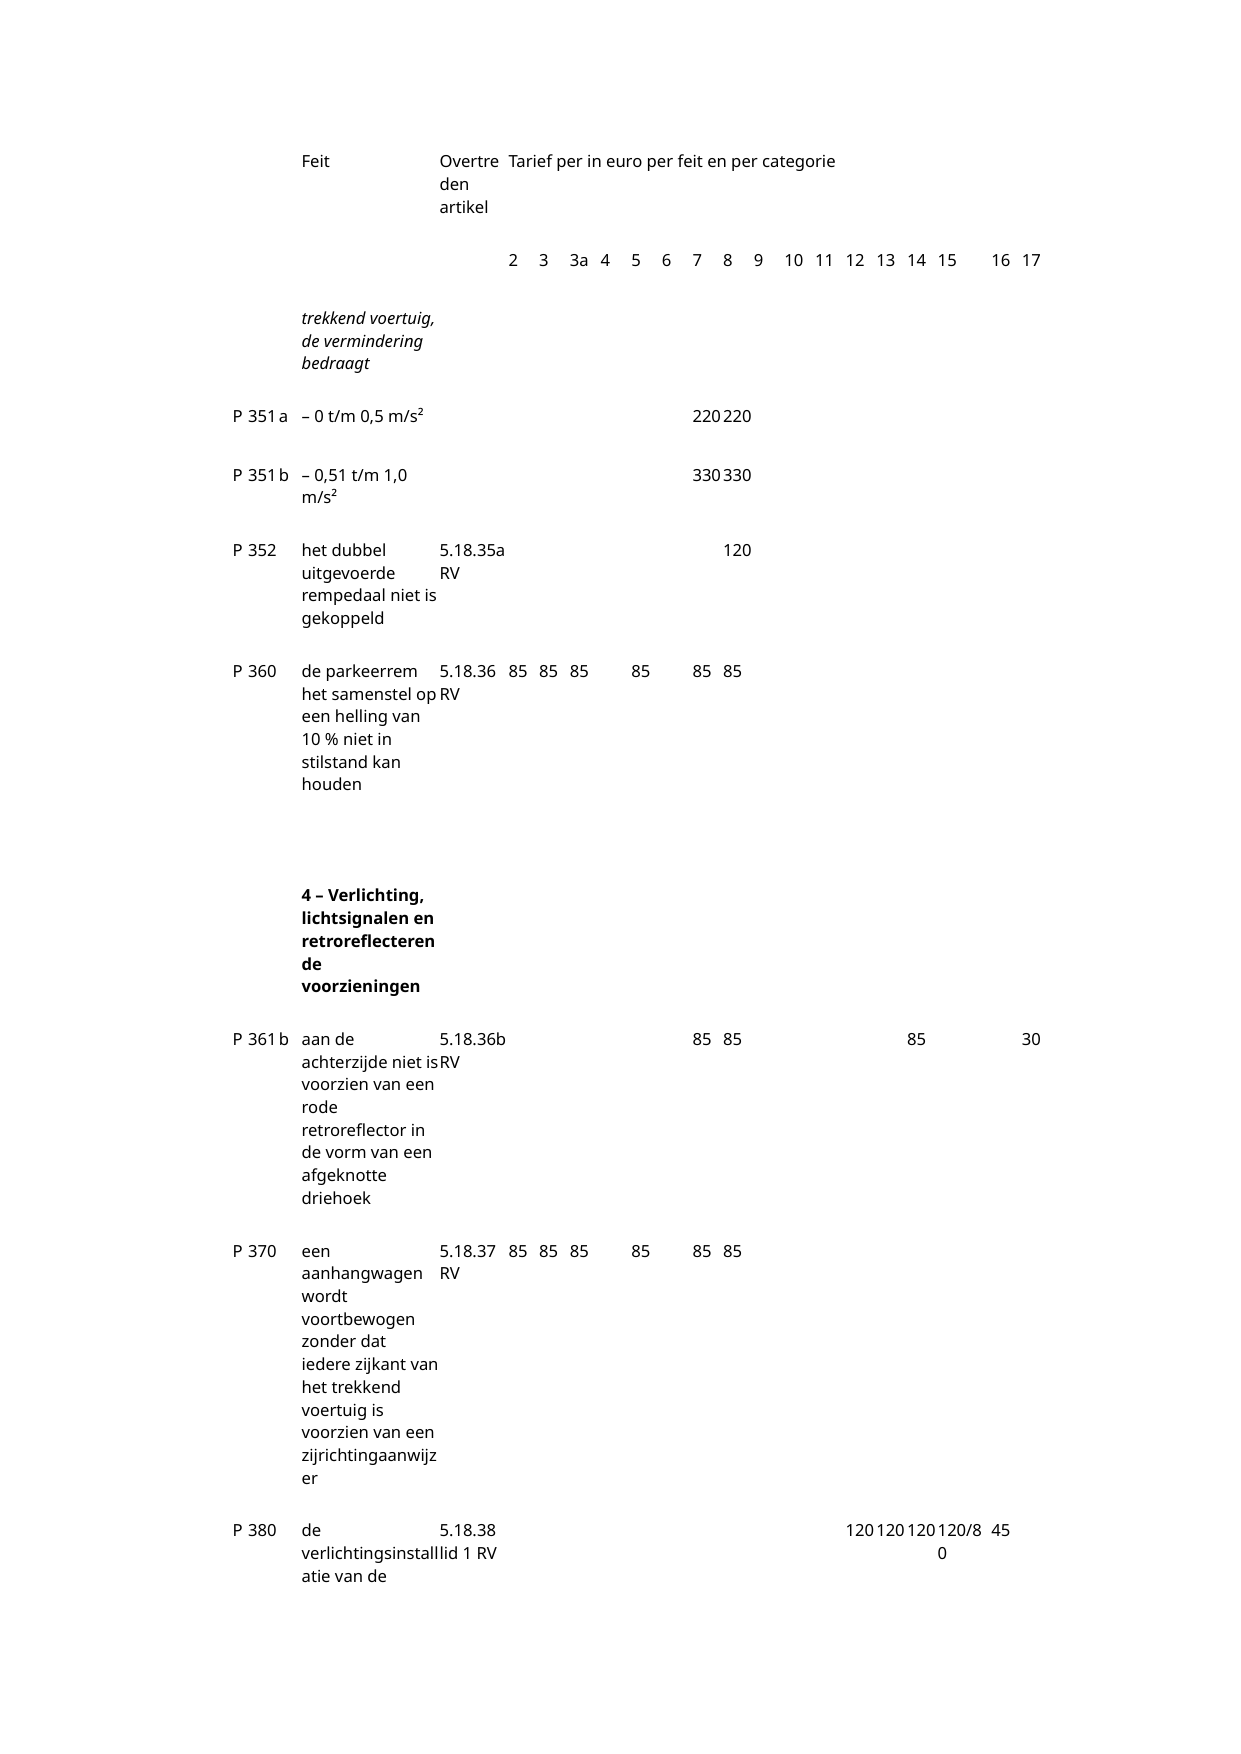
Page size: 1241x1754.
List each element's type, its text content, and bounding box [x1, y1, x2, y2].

table_cell [662, 1028, 692, 1239]
table_cell 5.18.35a RV [439, 539, 508, 659]
table_header [233, 150, 248, 248]
table_cell [991, 307, 1022, 405]
table_cell 4 [600, 248, 631, 307]
table_cell [570, 539, 600, 659]
table_cell [876, 826, 907, 884]
table_cell het dubbel uitgevoerde rempedaal niet is gekoppeld [301, 539, 439, 659]
table_cell 85 [723, 1028, 753, 1239]
table_cell [539, 463, 569, 538]
table_cell [815, 1028, 845, 1239]
table_cell [991, 463, 1022, 538]
table_cell [600, 659, 631, 826]
table_cell [248, 248, 278, 307]
table_cell [784, 1519, 815, 1594]
table_cell [631, 405, 662, 463]
table_cell [815, 539, 845, 659]
table_cell 85 [539, 1239, 569, 1519]
table_cell 3a [570, 248, 600, 307]
table_cell [754, 463, 784, 538]
table_cell [938, 884, 991, 1028]
table_cell 3 [539, 248, 569, 307]
table_cell [508, 1519, 539, 1594]
table_cell [233, 884, 248, 1028]
table_cell [662, 659, 692, 826]
table_cell P [233, 405, 248, 463]
table_cell 85 [570, 659, 600, 826]
table_cell 361 [248, 1028, 278, 1239]
table_cell [439, 307, 508, 405]
table_cell 85 [692, 1239, 723, 1519]
table_cell [279, 248, 301, 307]
table_cell [907, 1239, 937, 1519]
table_cell [600, 884, 631, 1028]
table_cell 351 [248, 463, 278, 538]
table_cell 30 [1022, 1028, 1053, 1239]
table_cell 85 [631, 1239, 662, 1519]
table_cell [662, 1519, 692, 1594]
table_cell [570, 1028, 600, 1239]
table_cell P [233, 1239, 248, 1519]
table_cell 5.18.36 RV [439, 659, 508, 826]
table_cell [692, 1519, 723, 1594]
table_cell [233, 248, 248, 307]
table_cell [754, 307, 784, 405]
table_cell 4 – Verlichting, lichtsignalen en retroreflecterende voorzieningen [301, 884, 439, 1028]
table_cell [508, 307, 539, 405]
table_cell [784, 539, 815, 659]
table_cell [279, 1519, 301, 1594]
table_cell 351 [248, 405, 278, 463]
table_cell [248, 307, 278, 405]
table_cell [692, 884, 723, 1028]
table_cell P [233, 1519, 248, 1594]
table_cell [570, 1519, 600, 1594]
table_cell [938, 826, 991, 884]
table_cell [845, 884, 876, 1028]
table_cell P [233, 1028, 248, 1239]
table_cell [907, 463, 937, 538]
table_header Feit [301, 150, 439, 248]
table_cell 9 [754, 248, 784, 307]
table_cell [662, 1239, 692, 1519]
table_cell [662, 884, 692, 1028]
table_cell [570, 463, 600, 538]
table_cell [815, 659, 845, 826]
table_cell 6 [662, 248, 692, 307]
table_cell [876, 307, 907, 405]
table_cell [723, 307, 753, 405]
table_cell 85 [508, 659, 539, 826]
table_cell [539, 1028, 569, 1239]
table_cell [907, 659, 937, 826]
table_cell [907, 405, 937, 463]
table_cell 85 [631, 659, 662, 826]
table_cell [938, 539, 991, 659]
table_cell 120 [907, 1519, 937, 1594]
table_cell [938, 659, 991, 826]
table_cell [723, 1519, 753, 1594]
table_cell [815, 405, 845, 463]
table_cell trekkend voertuig, de vermindering bedraagt [301, 307, 439, 405]
table_cell [784, 1028, 815, 1239]
table_cell [662, 463, 692, 538]
table_cell [1022, 659, 1053, 826]
table_cell [279, 659, 301, 826]
table_cell 85 [508, 1239, 539, 1519]
table_cell 10 [784, 248, 815, 307]
table_header Tarief per in euro per feit en per categorie [508, 150, 1053, 248]
table_cell [815, 1239, 845, 1519]
table_header [279, 150, 301, 248]
table_cell [248, 826, 278, 884]
table_cell 16 [991, 248, 1022, 307]
table_cell [279, 539, 301, 659]
table_cell 7 [692, 248, 723, 307]
table_cell [1022, 307, 1053, 405]
table_cell [907, 884, 937, 1028]
table_cell 5.18.36b RV [439, 1028, 508, 1239]
table_cell [815, 307, 845, 405]
table_cell [539, 1519, 569, 1594]
table_cell [570, 826, 600, 884]
table_cell [508, 826, 539, 884]
table_cell [570, 405, 600, 463]
table_cell [508, 1028, 539, 1239]
table_cell [784, 826, 815, 884]
table_cell 380 [248, 1519, 278, 1594]
table_cell [754, 539, 784, 659]
table_cell [301, 248, 439, 307]
table_cell [784, 463, 815, 538]
table_cell 370 [248, 1239, 278, 1519]
table_cell [439, 826, 508, 884]
table_cell [539, 307, 569, 405]
table_cell 220 [692, 405, 723, 463]
table_cell [991, 539, 1022, 659]
table_cell [692, 539, 723, 659]
table_cell [784, 659, 815, 826]
table_cell de parkeerrem het samenstel op een helling van 10 % niet in stilstand kan houden [301, 659, 439, 826]
table_cell [631, 463, 662, 538]
table_cell de verlichtingsinstallatie van de [301, 1519, 439, 1594]
table_cell [508, 463, 539, 538]
table_cell [815, 884, 845, 1028]
table_cell [784, 307, 815, 405]
table_cell [845, 463, 876, 538]
table_cell [1022, 826, 1053, 884]
table_cell 220 [723, 405, 753, 463]
table_cell 17 [1022, 248, 1053, 307]
table_cell 2 [508, 248, 539, 307]
table_cell [723, 826, 753, 884]
table_cell 120 [876, 1519, 907, 1594]
table_cell [754, 1028, 784, 1239]
table_cell [1022, 463, 1053, 538]
table_cell [1022, 539, 1053, 659]
table_cell [907, 826, 937, 884]
table_cell [845, 659, 876, 826]
table_cell [233, 307, 248, 405]
table_cell [991, 826, 1022, 884]
table_cell 85 [539, 659, 569, 826]
table_cell 8 [723, 248, 753, 307]
table_cell 120/80 [938, 1519, 991, 1594]
table_cell [815, 1519, 845, 1594]
table_cell 85 [723, 659, 753, 826]
table_cell [439, 405, 508, 463]
table_cell [301, 826, 439, 884]
table_cell [876, 1239, 907, 1519]
table_cell [938, 1239, 991, 1519]
table_cell [876, 463, 907, 538]
table_cell [233, 826, 248, 884]
table_cell [631, 1028, 662, 1239]
table_cell [508, 539, 539, 659]
table_cell [439, 248, 508, 307]
table_cell 360 [248, 659, 278, 826]
table_cell [1022, 1519, 1053, 1594]
table_cell [508, 405, 539, 463]
table_cell b [279, 1028, 301, 1239]
table_cell [539, 539, 569, 659]
table_cell [662, 539, 692, 659]
table_cell een aanhangwagen wordt voortbewogen zonder dat iedere zijkant van het trekkend voertuig is voorzien van een zijrichtingaanwijzer [301, 1239, 439, 1519]
table_cell 5.18.37 RV [439, 1239, 508, 1519]
table_cell 120 [723, 539, 753, 659]
table_cell [279, 826, 301, 884]
table_cell [631, 539, 662, 659]
table_cell [876, 884, 907, 1028]
table_cell aan de achterzijde niet is voorzien van een rode retroreflector in de vorm van een afgeknotte driehoek [301, 1028, 439, 1239]
table_cell [600, 1519, 631, 1594]
table_cell [991, 1239, 1022, 1519]
table_cell 85 [692, 659, 723, 826]
table_cell [279, 307, 301, 405]
table_cell [754, 659, 784, 826]
table_cell b [279, 463, 301, 538]
table_cell a [279, 405, 301, 463]
table_cell [662, 405, 692, 463]
table_cell P [233, 463, 248, 538]
table_cell 12 [845, 248, 876, 307]
table_cell [845, 307, 876, 405]
table_cell [439, 884, 508, 1028]
table_cell [539, 826, 569, 884]
table_cell [1022, 1239, 1053, 1519]
table_cell [815, 826, 845, 884]
table_cell 85 [723, 1239, 753, 1519]
table_cell [815, 463, 845, 538]
table_cell [938, 405, 991, 463]
table_cell 352 [248, 539, 278, 659]
table_cell [279, 1239, 301, 1519]
table_cell [600, 463, 631, 538]
table_cell [600, 307, 631, 405]
table_cell [784, 884, 815, 1028]
table_cell [570, 307, 600, 405]
table_cell [845, 1239, 876, 1519]
table_cell [539, 884, 569, 1028]
table_cell [938, 307, 991, 405]
table_cell [991, 884, 1022, 1028]
table_cell [754, 884, 784, 1028]
table_cell [508, 884, 539, 1028]
table_cell 330 [692, 463, 723, 538]
table_cell [600, 826, 631, 884]
table_cell – 0,51 t/m 1,0 m/s² [301, 463, 439, 538]
table_cell [600, 1028, 631, 1239]
table_cell [631, 826, 662, 884]
table_cell [938, 1028, 991, 1239]
table_cell [723, 884, 753, 1028]
table_cell [1022, 405, 1053, 463]
table_cell 85 [570, 1239, 600, 1519]
table_cell P [233, 539, 248, 659]
table_cell [248, 884, 278, 1028]
table_cell [876, 659, 907, 826]
table_cell [631, 307, 662, 405]
table_cell [631, 1519, 662, 1594]
table_cell [845, 1028, 876, 1239]
table_cell [662, 826, 692, 884]
table_cell [784, 405, 815, 463]
table_cell [784, 1239, 815, 1519]
table_cell 5 [631, 248, 662, 307]
table_cell [754, 405, 784, 463]
table_cell [600, 539, 631, 659]
table_cell [845, 539, 876, 659]
table_cell [876, 405, 907, 463]
table_cell 85 [692, 1028, 723, 1239]
table_cell [1022, 884, 1053, 1028]
table_cell [907, 307, 937, 405]
table_cell [991, 1028, 1022, 1239]
table_cell [631, 884, 662, 1028]
table_cell 14 [907, 248, 937, 307]
table_cell [279, 884, 301, 1028]
table_cell 5.18.38 lid 1 RV [439, 1519, 508, 1594]
table_cell [876, 1028, 907, 1239]
table_cell [754, 1239, 784, 1519]
table_header Overtreden artikel [439, 150, 508, 248]
table_cell [907, 539, 937, 659]
table_cell [539, 405, 569, 463]
table_cell – 0 t/m 0,5 m/s² [301, 405, 439, 463]
table_cell 330 [723, 463, 753, 538]
table_cell P [233, 659, 248, 826]
table_cell 85 [907, 1028, 937, 1239]
table_cell [692, 307, 723, 405]
table_cell [600, 405, 631, 463]
table_cell [600, 1239, 631, 1519]
table_cell [938, 463, 991, 538]
table_cell [754, 826, 784, 884]
table_cell 15 [938, 248, 991, 307]
table_header [248, 150, 278, 248]
table_cell 45 [991, 1519, 1022, 1594]
table_cell [570, 884, 600, 1028]
table_cell 13 [876, 248, 907, 307]
table_cell [439, 463, 508, 538]
table_cell [845, 826, 876, 884]
table_cell [845, 405, 876, 463]
table_cell [991, 659, 1022, 826]
table_cell [662, 307, 692, 405]
table_cell [991, 405, 1022, 463]
table_cell 120 [845, 1519, 876, 1594]
table_cell [692, 826, 723, 884]
table_cell [754, 1519, 784, 1594]
table_cell 11 [815, 248, 845, 307]
table_cell [876, 539, 907, 659]
